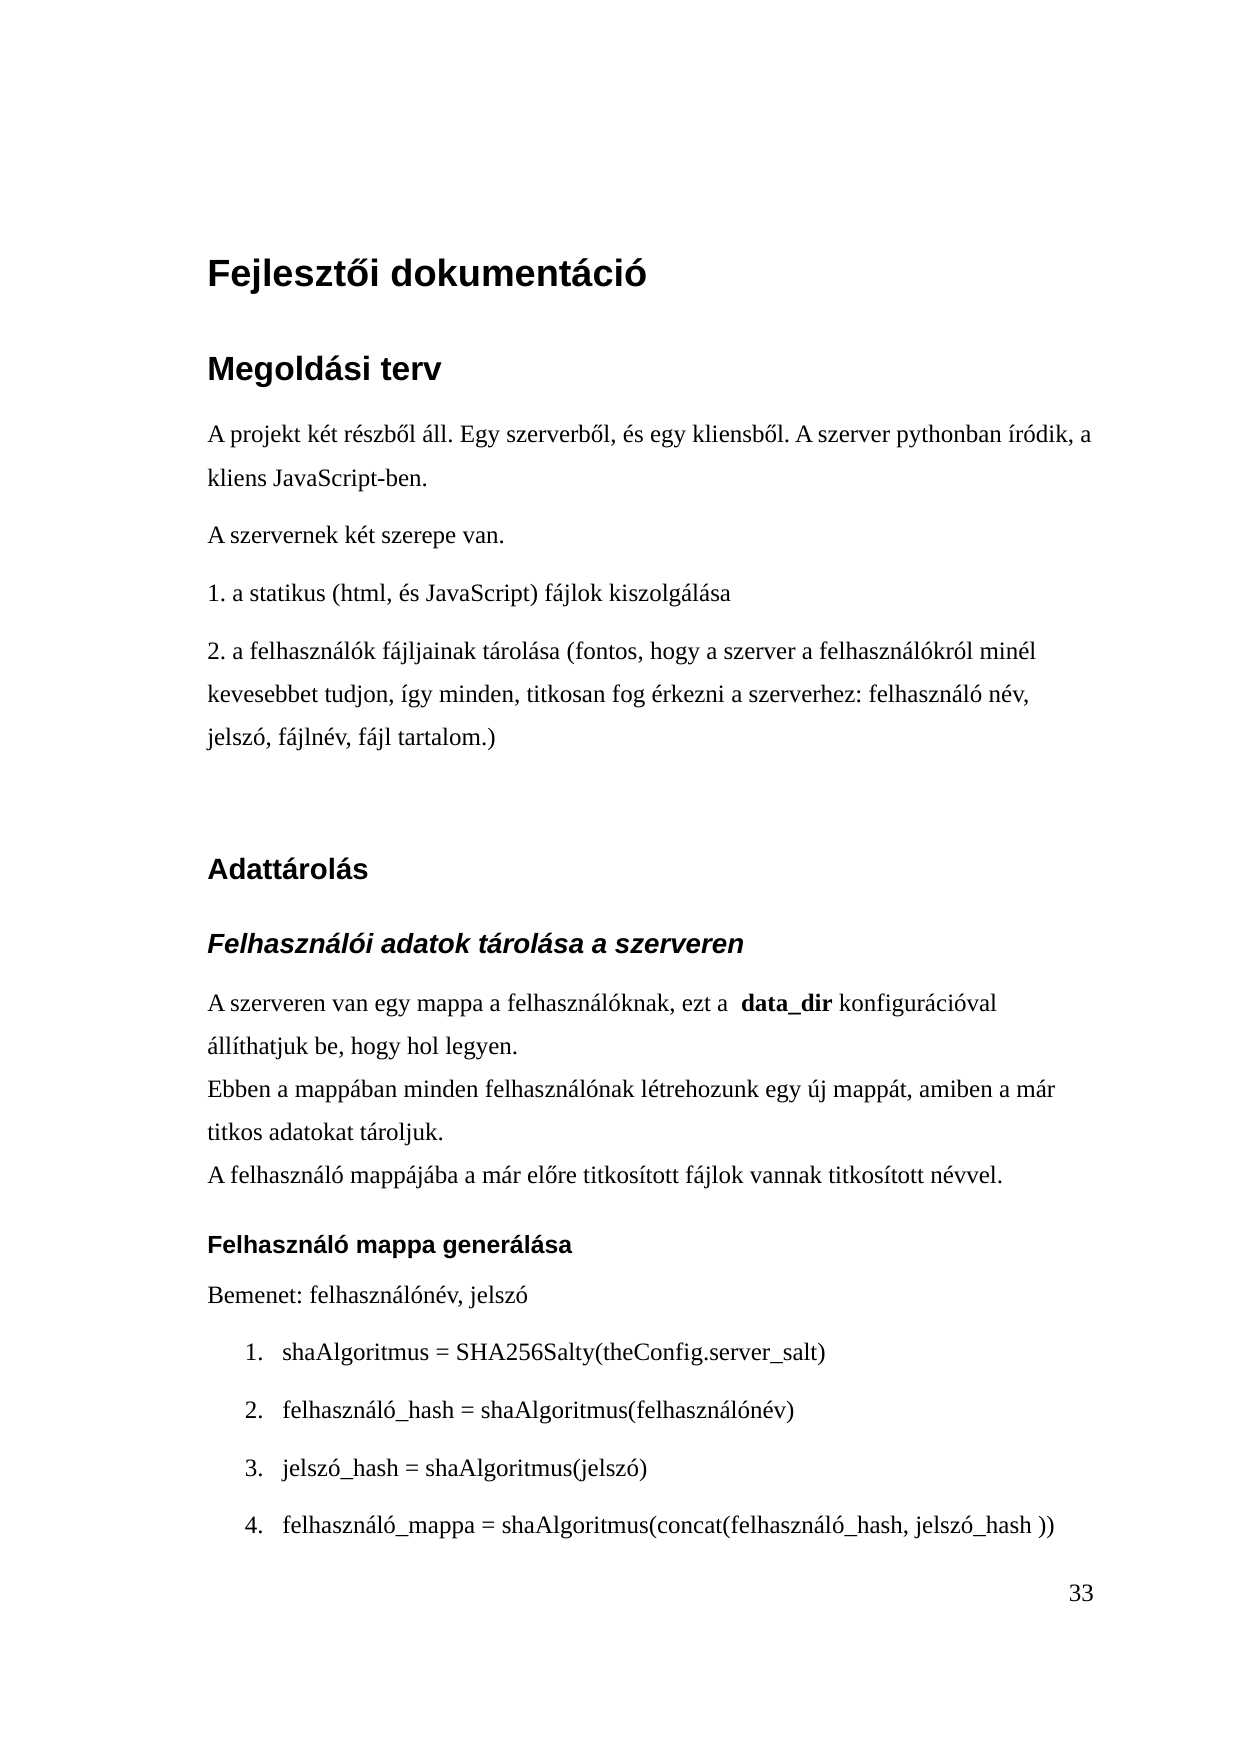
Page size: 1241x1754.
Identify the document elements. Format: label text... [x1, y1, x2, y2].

text A projekt két részből áll. Egy szerverből, és egy kliensből. A szerver pythonban íródik, a kliens JavaScript-ben. [207, 419, 1093, 491]
list shaAlgoritmus = SHA256Salty(theConfig.server_salt) [244, 1337, 1093, 1366]
subtitle Felhasználó mappa generálása [207, 1231, 1093, 1259]
text 2. a felhasználók fájljainak tárolása (fontos, hogy a szerver a felhasználókról minél kevesebbet tudjon, így minden, titkosan fog érkezni a szerverhez: felhasználó név, jelszó, fájlnév, fájl tartalom.) [207, 636, 1093, 751]
text A szerveren van egy mappa a felhasználóknak, ezt a data_dir konfigurációval állíthatjuk be, hogy hol legyen. Ebben a mappában minden felhasználónak létrehozunk egy új mappát, amiben a már titkos adatokat tároljuk. A felhasználó mappájába a már előre titkosított fájlok vannak titkosított névvel. [207, 988, 1093, 1189]
list jelszó_hash = shaAlgoritmus(jelszó) [244, 1453, 1093, 1482]
text Bemenet: felhasználónév, jelszó [207, 1280, 1093, 1308]
list felhasználó_hash = shaAlgoritmus(felhasználónév) [244, 1395, 1093, 1424]
text A szervernek két szerepe van. [207, 520, 1093, 549]
list felhasználó_mappa = shaAlgoritmus(concat(felhasználó_hash, jelszó_hash )) [244, 1511, 1093, 1539]
subtitle Adattárolás [207, 852, 1093, 886]
subtitle Felhasználói adatok tárolása a szerveren [207, 928, 1093, 959]
subtitle Megoldási terv [207, 349, 1093, 388]
text 1. a statikus (html, és JavaScript) fájlok kiszolgálása [207, 578, 1093, 607]
subtitle Fejlesztői dokumentáció [207, 250, 1093, 294]
